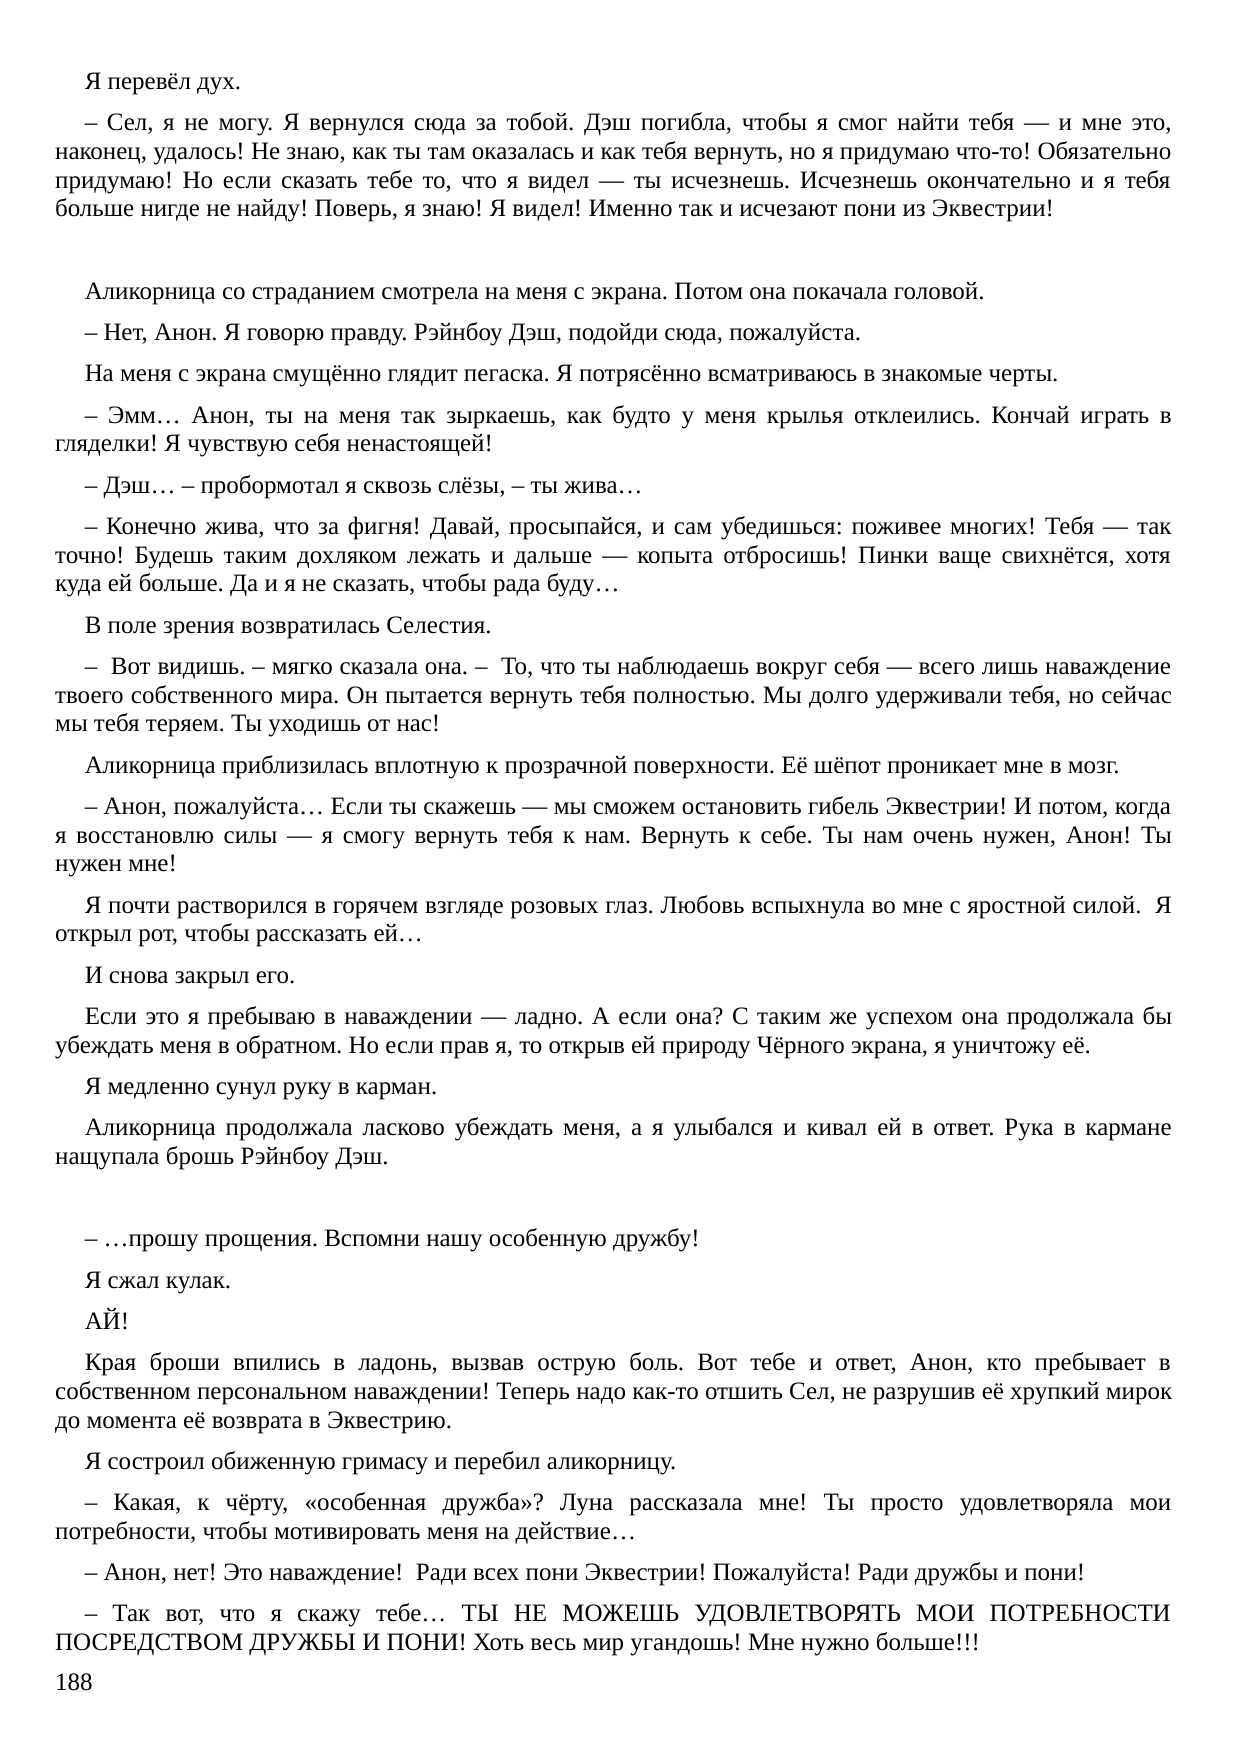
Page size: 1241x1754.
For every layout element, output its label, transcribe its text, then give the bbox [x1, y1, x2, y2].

text – Дэш… – пробормотал я сквозь слёзы, – ты жива… [55, 470, 1173, 498]
text – Эмм… Анон, ты на меня так зыркаешь, как будто у меня крылья отклеились. Кончай играть в гляделки! Я чувствую себя ненастоящей! [55, 400, 1173, 457]
text – Анон, пожалуйста… Если ты скажешь — мы сможем остановить гибель Эквестрии! И потом, когда я восстановлю силы — я смогу вернуть тебя к нам. Вернуть к себе. Ты нам очень нужен, Анон! Ты нужен мне! [55, 791, 1173, 877]
text Я медленно сунул руку в карман. [55, 1071, 1173, 1100]
text Я перевёл дух. [55, 66, 1173, 95]
text Я состроил обиженную гримасу и перебил аликорницу. [55, 1446, 1173, 1475]
text Аликорница со страданием смотрела на меня с экрана. Потом она покачала головой. [55, 276, 1173, 305]
text – Конечно жива, что за фигня! Давай, просыпайся, и сам убедишься: поживее многих! Тебя — так точно! Будешь таким дохляком лежать и дальше — копыта отбросишь! Пинки ваще свихнётся, хотя куда ей больше. Да и я не сказать, чтобы рада буду… [55, 511, 1173, 597]
text – Нет, Анон. Я говорю правду. Рэйнбоу Дэш, подойди сюда, пожалуйста. [55, 317, 1173, 346]
text В поле зрения возвратилась Селестия. [55, 610, 1173, 638]
text – Так вот, что я скажу тебе… ТЫ НЕ МОЖЕШЬ УДОВЛЕТВОРЯТЬ МОИ ПОТРЕБНОСТИ ПОСРЕДСТВОМ ДРУЖБЫ И ПОНИ! Хоть весь мир угандошь! Мне нужно больше!!! [55, 1598, 1173, 1656]
text Аликорница приблизилась вплотную к прозрачной поверхности. Её шёпот проникает мне в мозг. [55, 750, 1173, 778]
text – …прошу прощения. Вспомни нашу особенную дружбу! [55, 1223, 1173, 1252]
text Я почти растворился в горячем взгляде розовых глаз. Любовь вспыхнула во мне с яростной силой. Я открыл рот, чтобы рассказать ей… [55, 890, 1173, 947]
text – Вот видишь. – мягко сказала она. – То, что ты наблюдаешь вокруг себя — всего лишь наваждение твоего собственного мира. Он пытается вернуть тебя полностью. Мы долго удерживали тебя, но сейчас мы тебя теряем. Ты уходишь от нас! [55, 651, 1173, 737]
text АЙ! [55, 1306, 1173, 1335]
text Я сжал кулак. [55, 1265, 1173, 1293]
text – Анон, нет! Это наваждение! Ради всех пони Эквестрии! Пожалуйста! Ради дружбы и пони! [55, 1557, 1173, 1586]
text На меня с экрана смущённо глядит пегаска. Я потрясённо всматриваюсь в знакомые черты. [55, 358, 1173, 387]
text Края броши впились в ладонь, вызвав острую боль. Вот тебе и ответ, Анон, кто пребывает в собственном персональном наваждении! Теперь надо как-то отшить Сел, не разрушив её хрупкий мирок до момента её возврата в Эквестрию. [55, 1347, 1173, 1433]
text И снова закрыл его. [55, 960, 1173, 988]
text – Какая, к чёрту, «особенная дружба»? Луна рассказала мне! Ты просто удовлетворяла мои потребности, чтобы мотивировать меня на действие… [55, 1487, 1173, 1545]
text – Сел, я не могу. Я вернулся сюда за тобой. Дэш погибла, чтобы я смог найти тебя — и мне это, наконец, удалось! Не знаю, как ты там оказалась и как тебя вернуть, но я придумаю что-то! Обязательно придумаю! Но если сказать тебе то, что я видел — ты исчезнешь. Исчезнешь окончательно и я тебя больше нигде не найду! Поверь, я знаю! Я видел! Именно так и исчезают пони из Эквестрии! [55, 107, 1173, 222]
text Если это я пребываю в наваждении — ладно. А если она? С таким же успехом она продолжала бы убеждать меня в обратном. Но если прав я, то открыв ей природу Чёрного экрана, я уничтожу её. [55, 1001, 1173, 1058]
text Аликорница продолжала ласково убеждать меня, а я улыбался и кивал ей в ответ. Рука в кармане нащупала брошь Рэйнбоу Дэш. [55, 1112, 1173, 1170]
